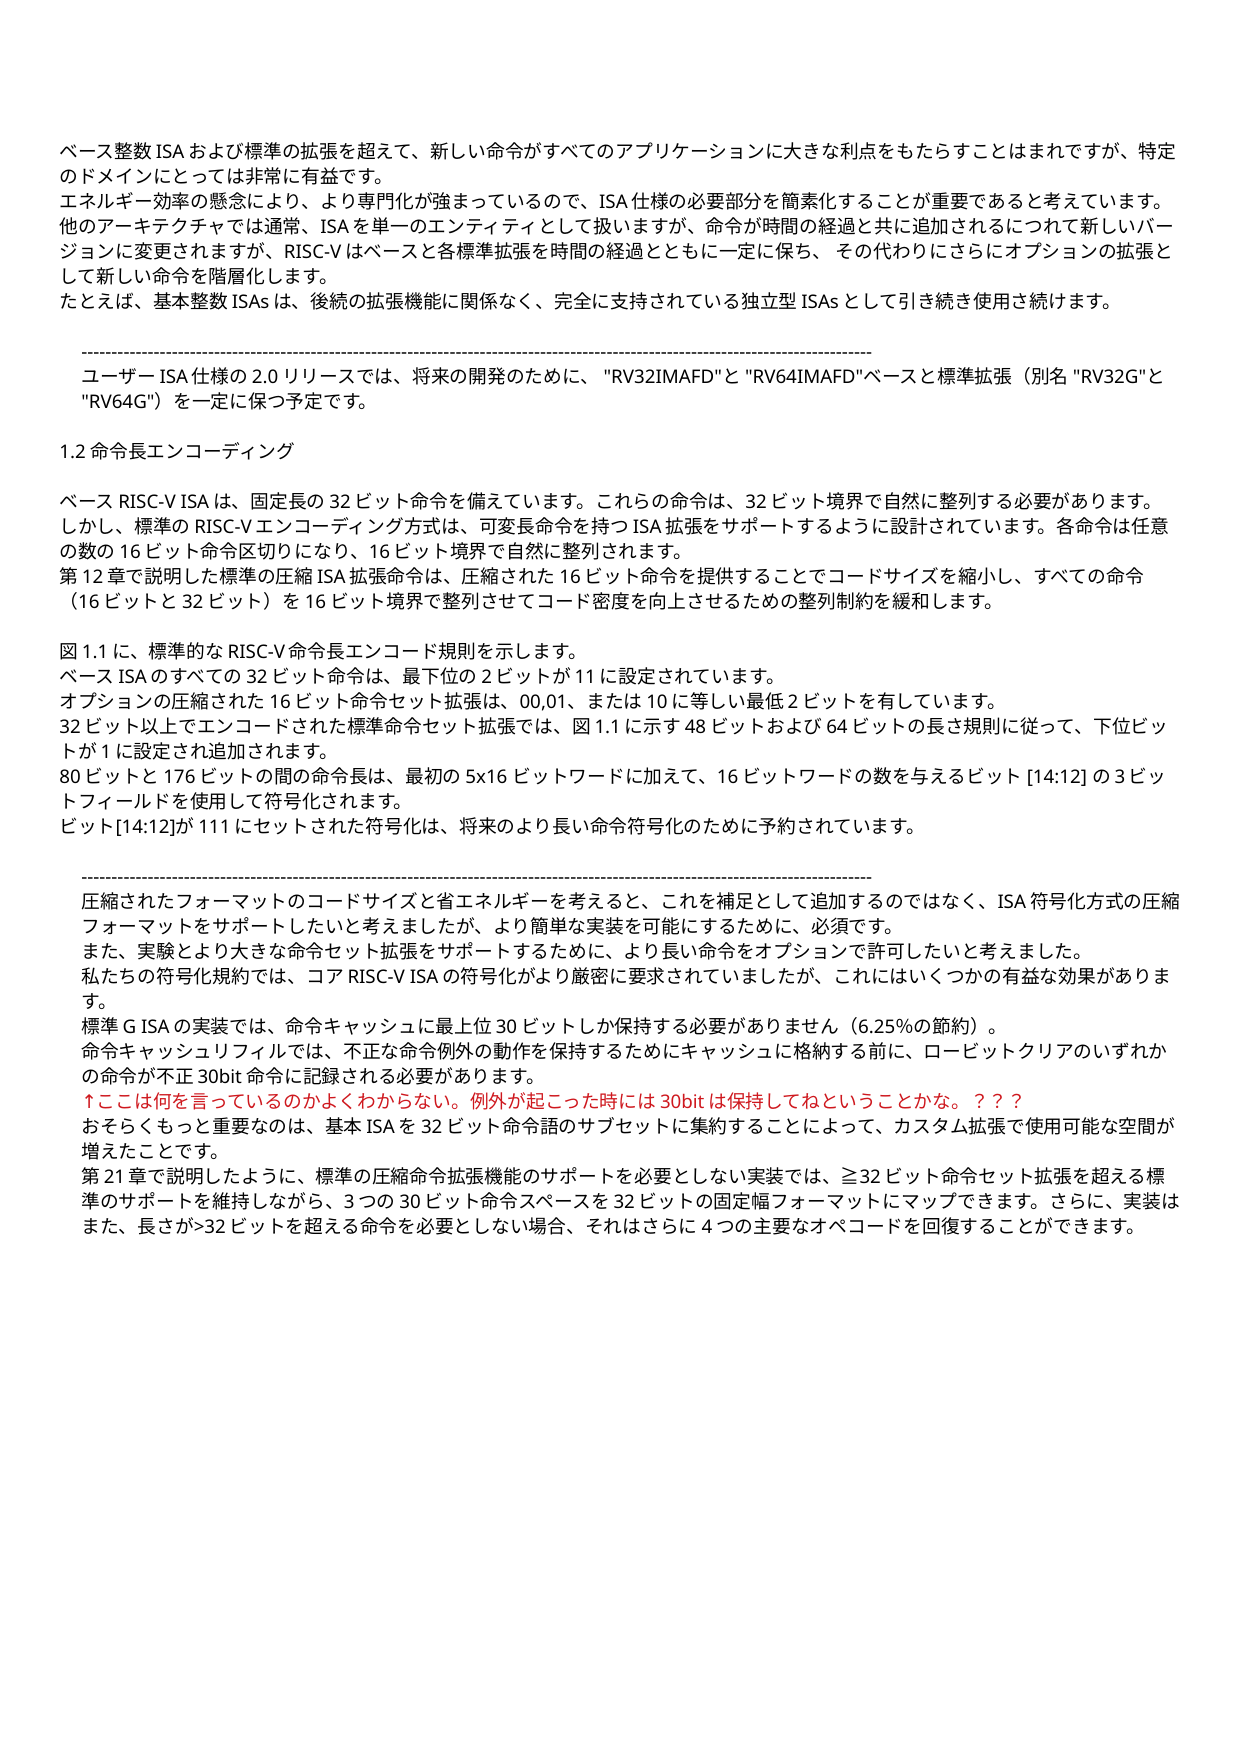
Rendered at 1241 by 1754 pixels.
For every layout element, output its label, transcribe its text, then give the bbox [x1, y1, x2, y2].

text 命令キャッシュリフィルでは、不正な命令例外の動作を保持するためにキャッシュに格納する前に、ロービットクリアのいずれかの命令が不正30bit 命令に記録される必要があります。 [81, 1038, 1181, 1088]
text 私たちの符号化規約では、コアRISC-V ISAの符号化がより厳密に要求されていましたが、これにはいくつかの有益な効果があります。 [81, 963, 1181, 1013]
text たとえば、基本整数ISAsは、後続の拡張機能に関係なく、完全に支持されている独立型ISAsとして引き続き使用さ続けます。 [59, 288, 1181, 313]
text ユーザーISA仕様の2.0リリースでは、将来の開発のために、 "RV32IMAFD"と "RV64IMAFD"ベースと標準拡張（別名 "RV32G"と "RV64G"）を一定に保つ予定です。 [81, 363, 1181, 413]
text 第12章で説明した標準の圧縮ISA拡張命令は、圧縮された16ビット命令を提供することでコードサイズを縮小し、すべての命令（16ビットと32ビット）を16ビット境界で整列させてコード密度を向上させるための整列制約を緩和します。 [59, 563, 1181, 613]
text ベースRISC-V ISAは、固定長の32ビット命令を備えています。これらの命令は、32ビット境界で自然に整列する必要があります。 [59, 488, 1181, 513]
text ----------------------------------------------------------------------------------------------------------------------------------- [81, 338, 1181, 363]
text オプションの圧縮された16ビット命令セット拡張は、00,01、または10に等しい最低2ビットを有しています。 [59, 688, 1181, 713]
text エネルギー効率の懸念により、より専門化が強まっているので、ISA仕様の必要部分を簡素化することが重要であると考えています。 [59, 188, 1181, 213]
text ビット[14:12]が111にセットされた符号化は、将来のより長い命令符号化のために予約されています。 [59, 813, 1181, 838]
text しかし、標準のRISC-Vエンコーディング方式は、可変長命令を持つISA拡張をサポートするように設計されています。各命令は任意の数の16ビット命令区切りになり、16ビット境界で自然に整列されます。 [59, 513, 1181, 563]
text ベースISAのすべての32ビット命令は、最下位の2ビットが11に設定されています。 [59, 663, 1181, 688]
text ベース整数ISAおよび標準の拡張を超えて、新しい命令がすべてのアプリケーションに大きな利点をもたらすことはまれですが、特定のドメインにとっては非常に有益です。 [59, 138, 1181, 188]
text 他のアーキテクチャでは通常、ISAを単一のエンティティとして扱いますが、命令が時間の経過と共に追加されるにつれて新しいバージョンに変更されますが、RISC-Vはベースと各標準拡張を時間の経過とともに一定に保ち、 その代わりにさらにオプションの拡張として新しい命令を階層化します。 [59, 213, 1181, 288]
text また、実験とより大きな命令セット拡張をサポートするために、より長い命令をオプションで許可したいと考えました。 [81, 938, 1181, 963]
text 第21章で説明したように、標準の圧縮命令拡張機能のサポートを必要としない実装では、≧32ビット命令セット拡張を超える標準のサポートを維持しながら、3つの30ビット命令スペースを32ビットの固定幅フォーマットにマップできます。さらに、実装はまた、長さが>32ビットを超える命令を必要としない場合、それはさらに4つの主要なオペコードを回復することができます。 [81, 1163, 1181, 1238]
text 圧縮されたフォーマットのコードサイズと省エネルギーを考えると、これを補足として追加するのではなく、ISA符号化方式の圧縮フォーマットをサポートしたいと考えましたが、より簡単な実装を可能にするために、必須です。 [81, 888, 1181, 938]
text 1.2 命令長エンコーディング [59, 438, 1181, 463]
text 図1.1に、標準的なRISC-V命令長エンコード規則を示します。 [59, 638, 1181, 663]
text ↑ここは何を言っているのかよくわからない。例外が起こった時には30bitは保持してねということかな。？？？ [81, 1088, 1181, 1113]
text 32ビット以上でエンコードされた標準命令セット拡張では、図1.1に示す48ビットおよび64ビットの長さ規則に従って、下位ビットが1に設定され追加されます。 [59, 713, 1181, 763]
text 標準G ISAの実装では、命令キャッシュに最上位30ビットしか保持する必要がありません（6.25％の節約）。 [81, 1013, 1181, 1038]
text 80ビットと176ビットの間の命令長は、最初の5x16 ビットワードに加えて、16ビットワードの数を与えるビット [14:12] の3ビットフィールドを使用して符号化されます。 [59, 763, 1181, 813]
text おそらくもっと重要なのは、基本ISAを32ビット命令語のサブセットに集約することによって、カスタム拡張で使用可能な空間が増えたことです。 [81, 1113, 1181, 1163]
text ----------------------------------------------------------------------------------------------------------------------------------- [81, 863, 1181, 888]
